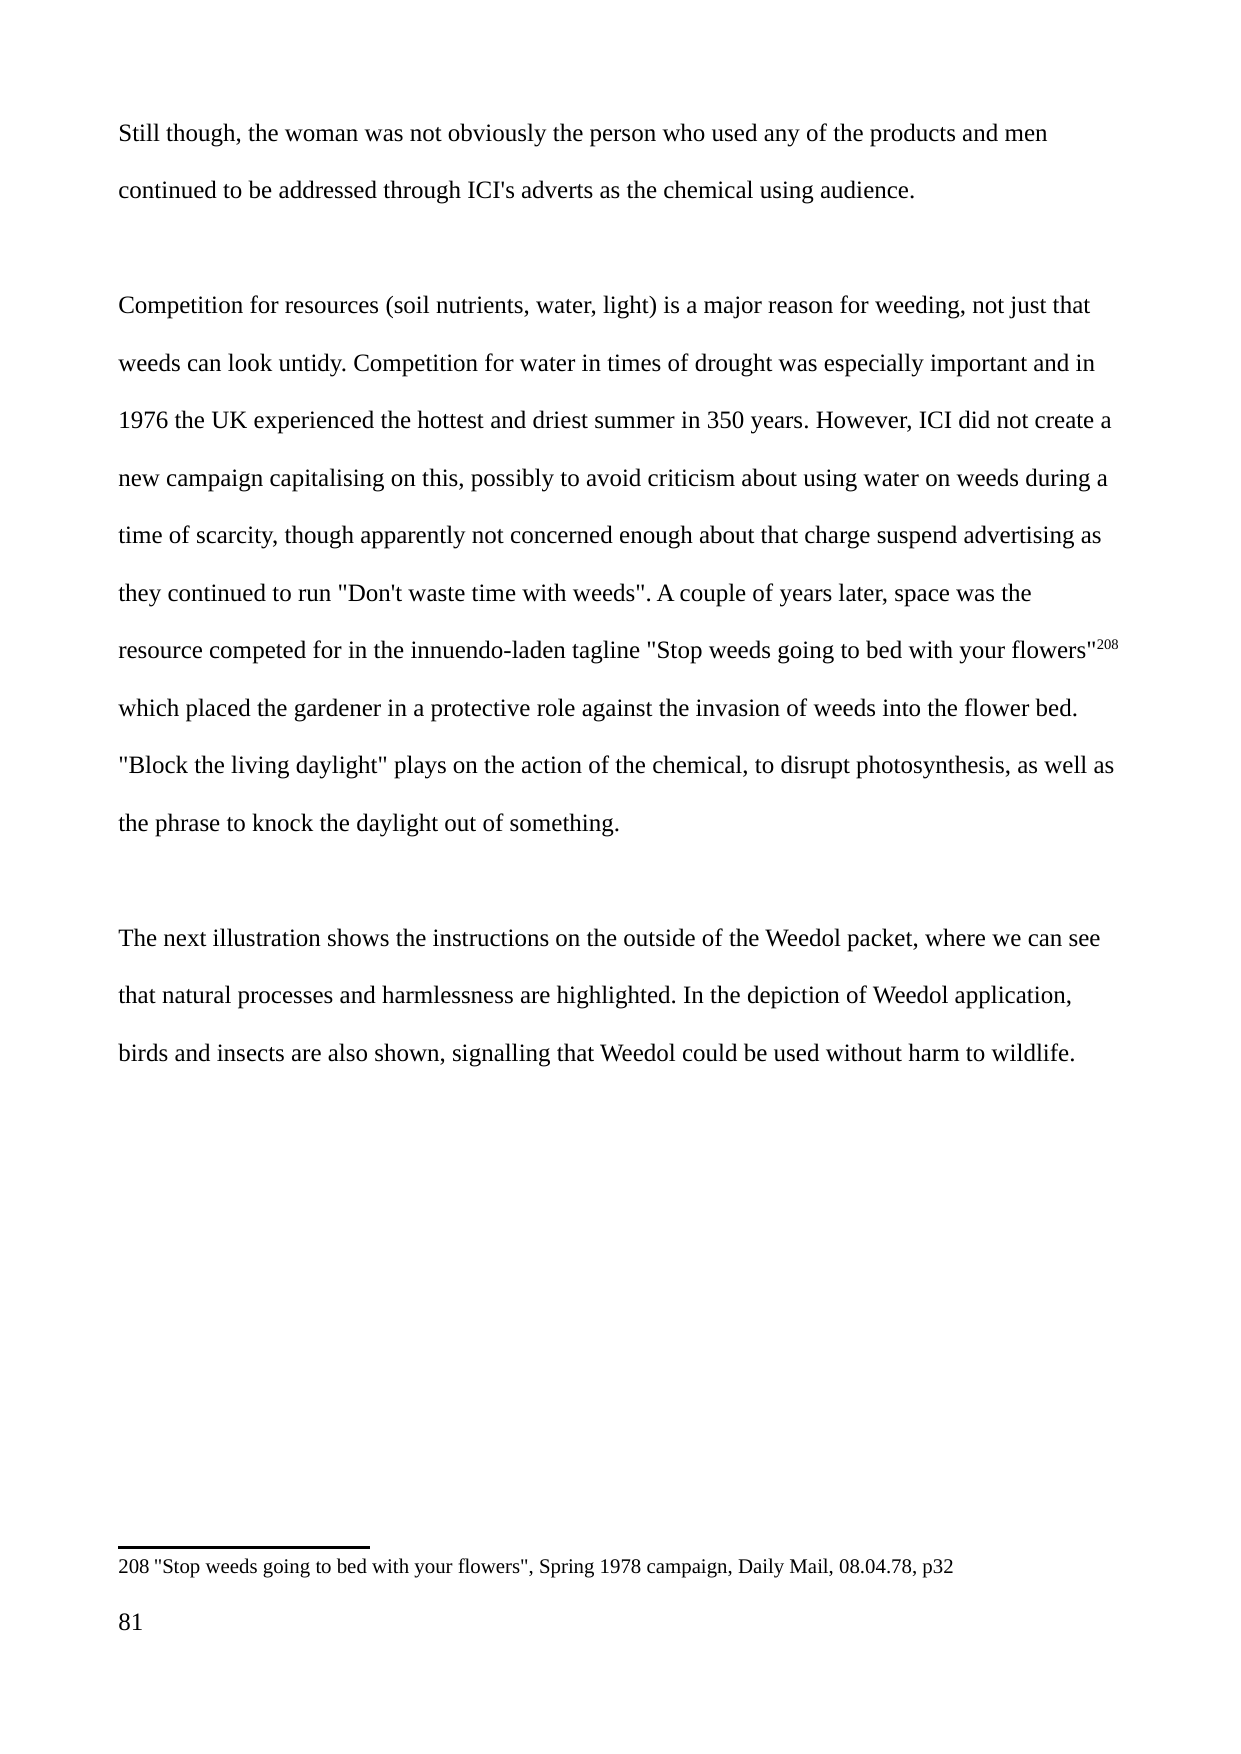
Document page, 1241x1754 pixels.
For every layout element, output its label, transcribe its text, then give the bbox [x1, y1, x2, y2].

text "Stop weeds going to bed with your flowers", Spring 1978 campaign, Daily Mail, 08.04.78, p32 [118, 1553, 1122, 1578]
text Still though, the woman was not obviously the person who used any of the products and men continued to be addressed through ICI's adverts as the chemical using audience. [118, 118, 1122, 204]
text The next illustration shows the instructions on the outside of the Weedol packet, where we can see that natural processes and harmlessness are highlighted. In the depiction of Weedol application, birds and insects are also shown, signalling that Weedol could be used without harm to wildlife. [118, 923, 1122, 1067]
text Competition for resources (soil nutrients, water, light) is a major reason for weeding, not just that weeds can look untidy. Competition for water in times of drought was especially important and in 1976 the UK experienced the hottest and driest summer in 350 years. However, ICI did not create a new campaign capitalising on this, possibly to avoid criticism about using water on weeds during a time of scarcity, though apparently not concerned enough about that charge suspend advertising as they continued to run "Don't waste time with weeds". A couple of years later, space was the resource competed for in the innuendo-laden tagline "Stop weeds going to bed with your flowers" which placed the gardener in a protective role against the invasion of weeds into the flower bed. "Block the living daylight" plays on the action of the chemical, to disrupt photosynthesis, as well as the phrase to knock the daylight out of something. [118, 291, 1122, 837]
